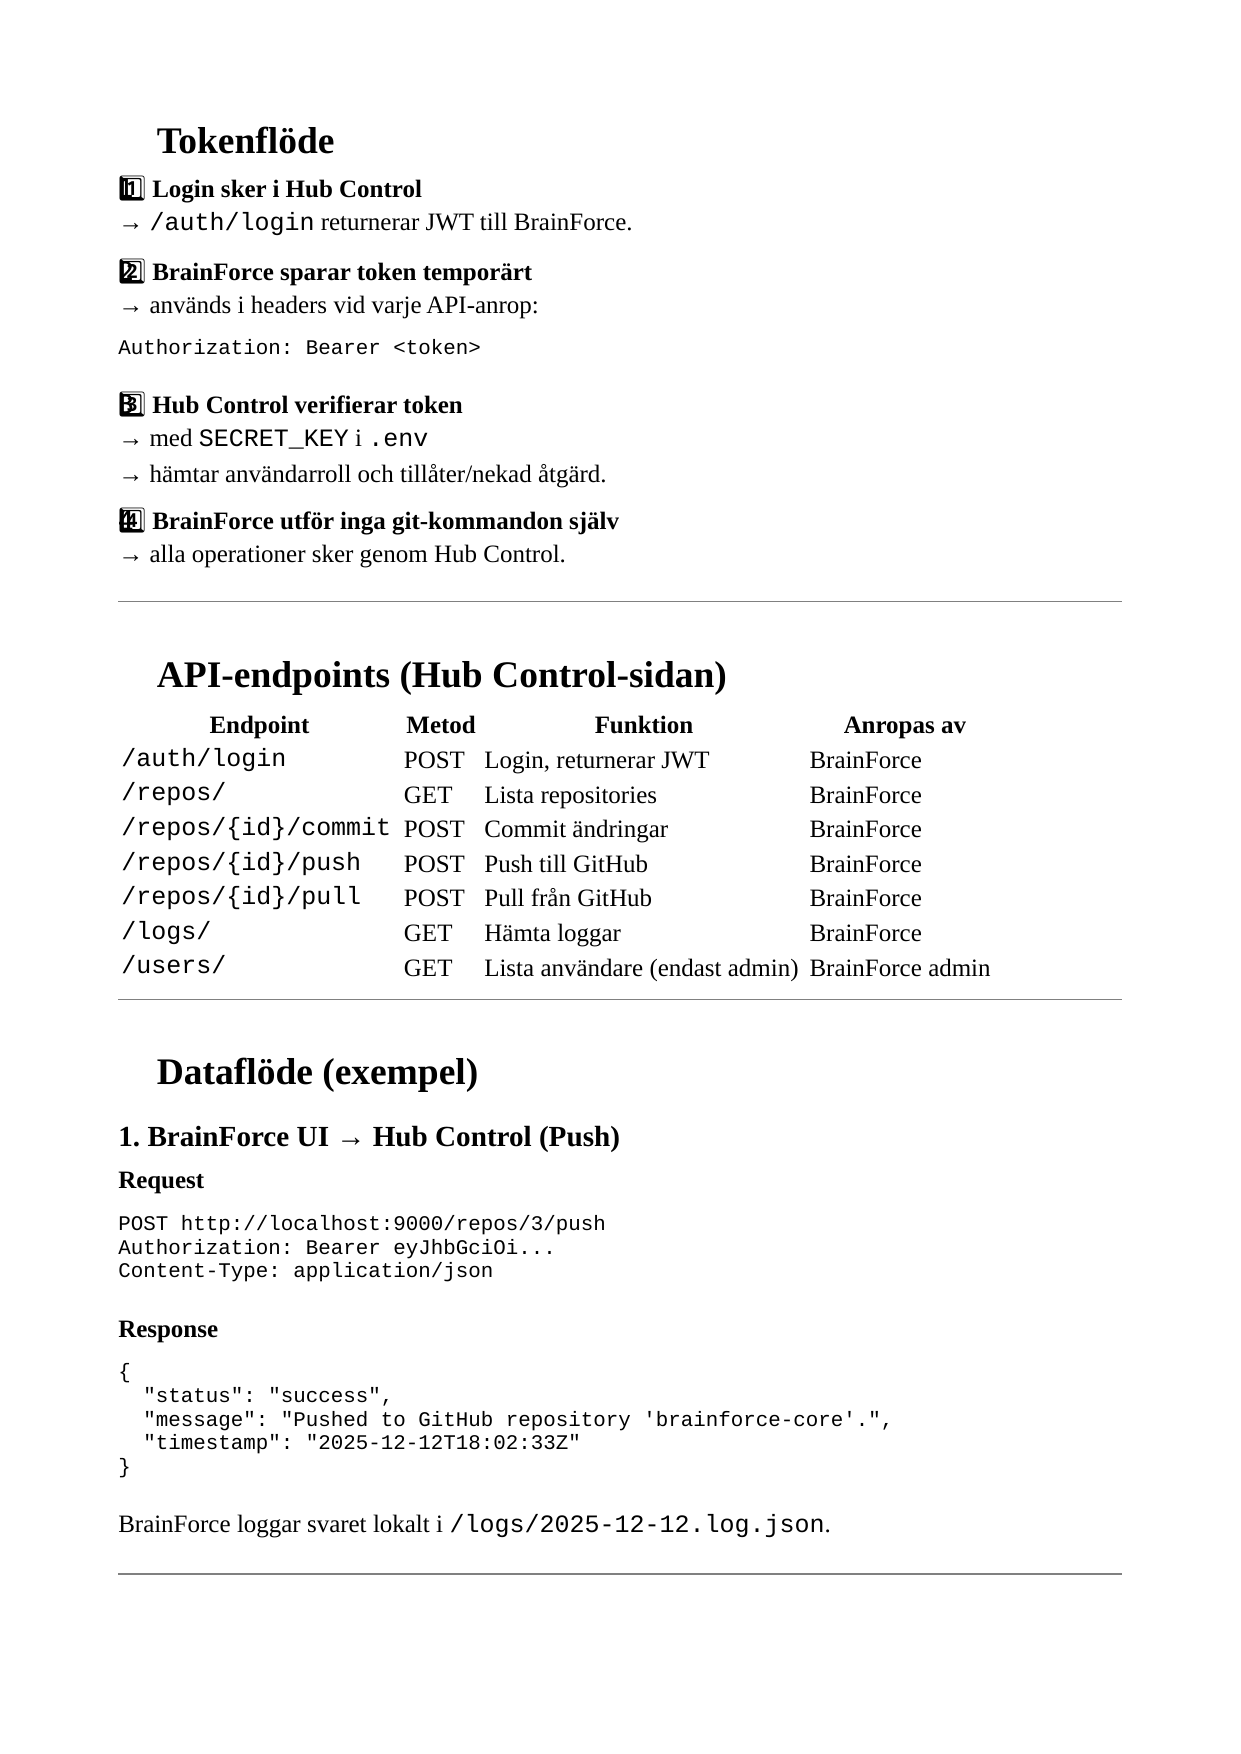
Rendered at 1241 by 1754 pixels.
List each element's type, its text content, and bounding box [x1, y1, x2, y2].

table_cell BrainForce [806, 777, 1003, 811]
table_cell GET [401, 915, 481, 950]
text } [118, 1456, 1122, 1479]
subtitle 🔑 Tokenflöde [118, 118, 1122, 161]
table_cell Hämta loggar [481, 915, 806, 950]
table_cell BrainForce admin [806, 950, 1003, 984]
table_cell /auth/login [118, 742, 401, 777]
text Content-Type: application/json [118, 1261, 1122, 1284]
text 3️⃣ Hub Control verifierar token → med SECRET_KEY i .env → hämtar användarroll och tillåter/nekad åtgärd. [118, 391, 1122, 487]
text 4️⃣ BrainForce utför inga git-kommandon själv → alla operationer sker genom Hub Control. [118, 506, 1122, 568]
text 1️⃣ Login sker i Hub Control → /auth/login returnerar JWT till BrainForce. [118, 174, 1122, 238]
table_cell Login, returnerar JWT [481, 742, 806, 777]
text "status": "success", [118, 1385, 1122, 1408]
table_cell BrainForce [806, 881, 1003, 915]
table_header Anropas av [806, 708, 1003, 742]
table_header Metod [401, 708, 481, 742]
table_cell POST [401, 881, 481, 915]
table_cell BrainForce [806, 742, 1003, 777]
subtitle 📡 API-endpoints (Hub Control-sidan) [118, 652, 1122, 695]
table_cell /logs/ [118, 915, 401, 950]
table_cell GET [401, 777, 481, 811]
text POST http://localhost:9000/repos/3/push [118, 1213, 1122, 1237]
table_cell BrainForce [806, 846, 1003, 881]
table_cell /repos/{id}/pull [118, 881, 401, 915]
text Request [118, 1166, 1122, 1194]
table_cell POST [401, 742, 481, 777]
table_cell Push till GitHub [481, 846, 806, 881]
table_cell Commit ändringar [481, 811, 806, 846]
text BrainForce loggar svaret lokalt i /logs/2025-12-12.log.json. [118, 1509, 1122, 1540]
text Response [118, 1314, 1122, 1342]
table_cell /repos/{id}/commit [118, 811, 401, 846]
text 2️⃣ BrainForce sparar token temporärt → används i headers vid varje API-anrop: [118, 257, 1122, 318]
table_cell BrainForce [806, 811, 1003, 846]
table_cell /repos/ [118, 777, 401, 811]
table_cell POST [401, 811, 481, 846]
table_cell BrainForce [806, 915, 1003, 950]
table_header Funktion [481, 708, 806, 742]
subtitle 1. BrainForce UI → Hub Control (Push) [118, 1119, 1122, 1153]
text { [118, 1361, 1122, 1385]
text "message": "Pushed to GitHub repository 'brainforce-core'.", [118, 1408, 1122, 1432]
text "timestamp": "2025-12-12T18:02:33Z" [118, 1432, 1122, 1456]
table_cell GET [401, 950, 481, 984]
table_cell Lista användare (endast admin) [481, 950, 806, 984]
table_cell POST [401, 846, 481, 881]
table_cell /users/ [118, 950, 401, 984]
text Authorization: Bearer <token> [118, 337, 1122, 361]
table_header Endpoint [118, 708, 401, 742]
text Authorization: Bearer eyJhbGciOi... [118, 1237, 1122, 1261]
table_cell Lista repositories [481, 777, 806, 811]
subtitle 🔄 Dataflöde (exempel) [118, 1049, 1122, 1092]
table_cell /repos/{id}/push [118, 846, 401, 881]
table_cell Pull från GitHub [481, 881, 806, 915]
